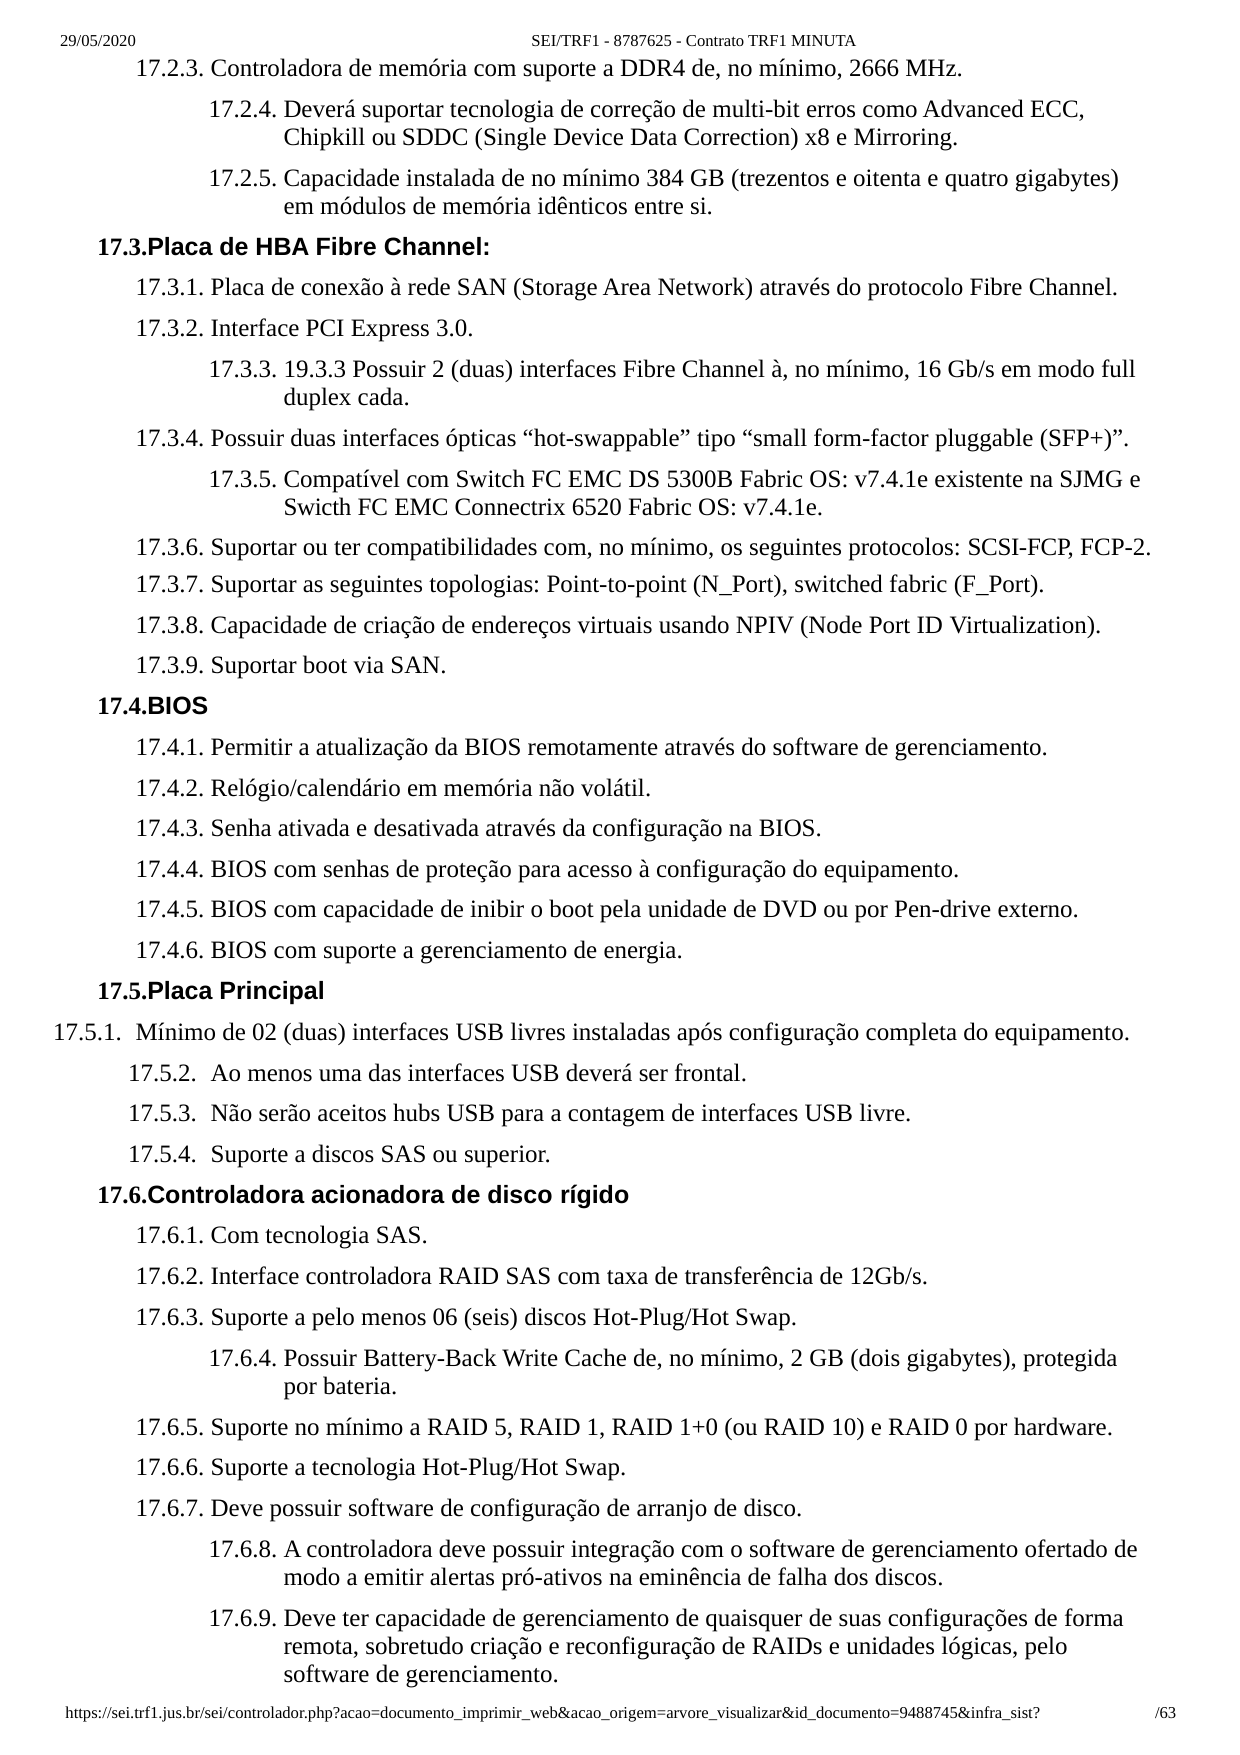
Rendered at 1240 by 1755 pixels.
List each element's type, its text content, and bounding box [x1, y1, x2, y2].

list Controladora de memória com suporte a DDR4 de, no mínimo, 2666 MHz. [135, 53, 1189, 81]
list Suporte no mínimo a RAID 5, RAID 1, RAID 1+0 (ou RAID 10) e RAID 0 por hardware. [135, 1412, 1189, 1440]
subtitle Placa de HBA Fibre Channel: [119, 231, 1189, 260]
list BIOS com capacidade de inibir o boot pela unidade de DVD ou por Pen-drive externo. [135, 894, 1189, 923]
list Mínimo de 02 (duas) interfaces USB livres instaladas após configuração completa do equipamento. [62, 1017, 1155, 1046]
subtitle Controladora acionadora de disco rígido [119, 1180, 1189, 1209]
list Possuir duas interfaces ópticas “hot-swappable” tipo “small form-factor pluggable (SFP+)”. [135, 423, 1189, 451]
list Senha ativada e desativada através da configuração na BIOS. [135, 813, 1189, 842]
subtitle BIOS [119, 691, 1189, 720]
subtitle Placa Principal [119, 976, 1189, 1005]
list 19.3.3 Possuir 2 (duas) interfaces Fibre Channel à, no mínimo, 16 Gb/s em modo full duplex cada. [208, 354, 1155, 411]
list BIOS com suporte a gerenciamento de energia. [135, 935, 1189, 964]
list A controladora deve possuir integração com o software de gerenciamento ofertado de modo a emitir alertas pró-ativos na eminência de falha dos discos. [208, 1534, 1156, 1591]
list Permitir a atualização da BIOS remotamente através do software de gerenciamento. [135, 732, 1189, 761]
list Possuir Battery-Back Write Cache de, no mínimo, 2 GB (dois gigabytes), protegida por bateria. [208, 1343, 1156, 1399]
list Interface controladora RAID SAS com taxa de transferência de 12Gb/s. [135, 1261, 1189, 1290]
list Suportar boot via SAN. [135, 651, 1189, 679]
list Capacidade instalada de no mínimo 384 GB (trezentos e oitenta e quatro gigabytes) em módulos de memória idênticos entre si. [208, 163, 1156, 219]
list Compatível com Switch FC EMC DS 5300B Fabric OS: v7.4.1e existente na SJMG e Swicth FC EMC Connectrix 6520 Fabric OS: v7.4.1e. [208, 464, 1156, 520]
list Suporte a discos SAS ou superior. [137, 1139, 1189, 1168]
list Relógio/calendário em memória não volátil. [135, 773, 1189, 801]
list Placa de conexão à rede SAN (Storage Area Network) através do protocolo Fibre Channel. [135, 272, 1189, 301]
list Interface PCI Express 3.0. [135, 313, 1189, 342]
list Ao menos uma das interfaces USB deverá ser frontal. [137, 1058, 1189, 1087]
list Deve possuir software de configuração de arranjo de disco. [135, 1493, 1189, 1522]
list Suporte a tecnologia Hot-Plug/Hot Swap. [135, 1452, 1189, 1481]
list Capacidade de criação de endereços virtuais usando NPIV (Node Port ID Virtualization). [135, 610, 1189, 639]
list Não serão aceitos hubs USB para a contagem de interfaces USB livre. [137, 1098, 1189, 1127]
list Com tecnologia SAS. [135, 1221, 1189, 1249]
list BIOS com senhas de proteção para acesso à configuração do equipamento. [135, 854, 1189, 883]
list Suportar ou ter compatibilidades com, no mínimo, os seguintes protocolos: SCSI-FCP, FCP-2. [135, 532, 1189, 561]
list Suportar as seguintes topologias: Point-to-point (N_Port), switched fabric (F_Port). [135, 569, 1189, 598]
list Suporte a pelo menos 06 (seis) discos Hot-Plug/Hot Swap. [135, 1302, 1189, 1331]
list Deve ter capacidade de gerenciamento de quaisquer de suas configurações de forma remota, sobretudo criação e reconfiguração de RAIDs e unidades lógicas, pelo software de gerenciamento. [208, 1603, 1156, 1688]
list Deverá suportar tecnologia de correção de multi-bit erros como Advanced ECC, Chipkill ou SDDC (Single Device Data Correction) x8 e Mirroring. [208, 94, 1156, 150]
